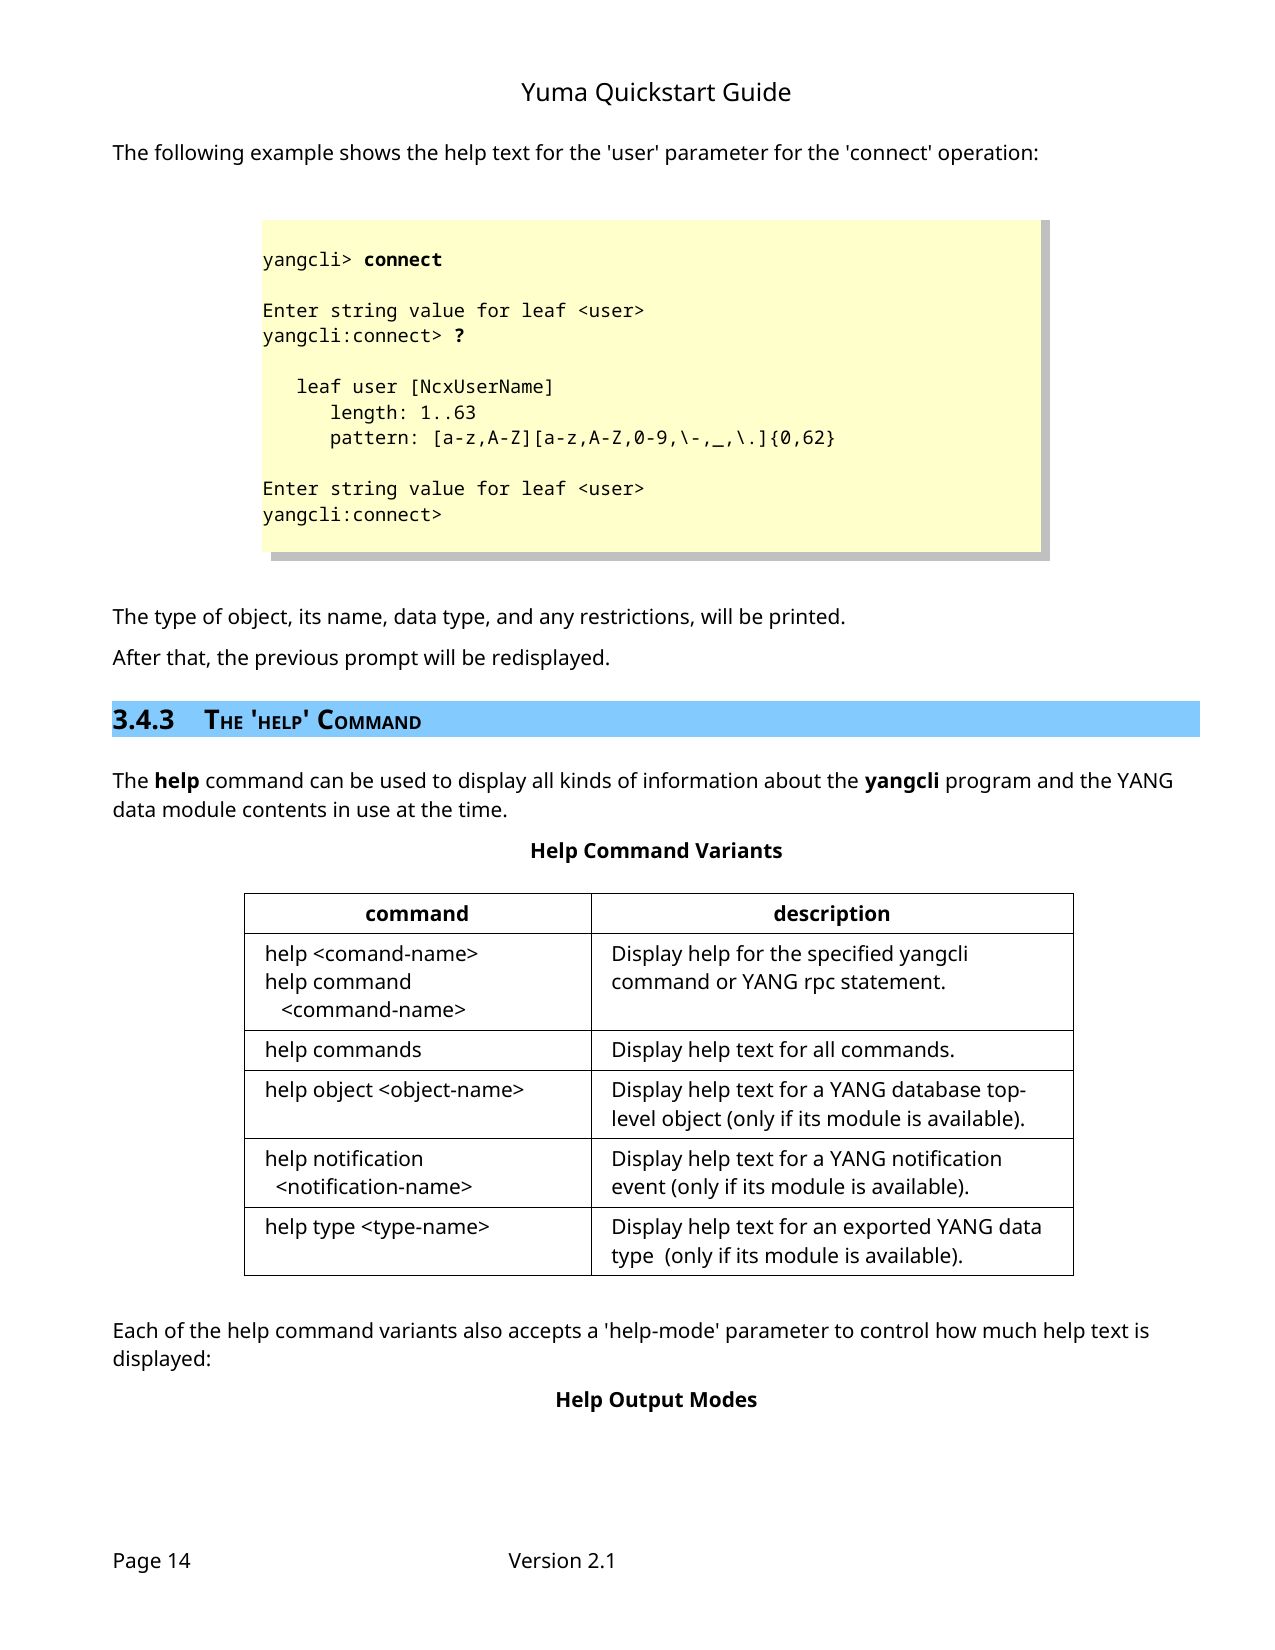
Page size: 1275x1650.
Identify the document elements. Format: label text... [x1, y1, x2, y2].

table_cell Display help for the specified yangcli command or YANG rpc statement. [592, 934, 1073, 1030]
text The help command can be used to display all kinds of information about the yangcli program and the YANG data module contents in use at the time. [112, 767, 1200, 823]
table_cell help <comand-name> help command <command-name> [245, 934, 591, 1030]
table_cell help notification <notification-name> [245, 1139, 591, 1207]
text length: 1..63 [262, 399, 1041, 424]
table_cell Display help text for an exported YANG data type (only if its module is available). [592, 1208, 1073, 1275]
text yangcli:connect> [262, 501, 1041, 527]
table_cell help commands [245, 1031, 591, 1070]
subtitle The 'help' Command [112, 701, 1200, 737]
table_cell help object <object-name> [245, 1071, 591, 1138]
table_header description [592, 894, 1073, 933]
text yangcli> connect [262, 246, 1041, 271]
subtitle Help Output Modes [127, 1386, 1185, 1414]
text The following example shows the help text for the 'user' parameter for the 'connect' operation: [112, 138, 1200, 167]
text Enter string value for leaf <user> [262, 476, 1041, 501]
text After that, the previous prompt will be redisplayed. [112, 643, 1200, 671]
table_header command [245, 894, 591, 933]
subtitle Help Command Variants [127, 836, 1185, 864]
table_cell Display help text for a YANG notification event (only if its module is available). [592, 1139, 1073, 1207]
text leaf user [NcxUserName] [262, 373, 1041, 399]
table_cell help type <type-name> [245, 1208, 591, 1275]
text Each of the help command variants also accepts a 'help-mode' parameter to control how much help text is displayed: [112, 1316, 1200, 1373]
text Enter string value for leaf <user> [262, 297, 1041, 322]
text yangcli:connect> ? [262, 322, 1041, 348]
text The type of object, its name, data type, and any restrictions, will be printed. [112, 602, 1200, 631]
table_cell Display help text for a YANG database top-level object (only if its module is available). [592, 1071, 1073, 1138]
table_cell Display help text for all commands. [592, 1031, 1073, 1070]
text pattern: [a-z,A-Z][a-z,A-Z,0-9,\-,_,\.]{0,62} [262, 424, 1041, 450]
